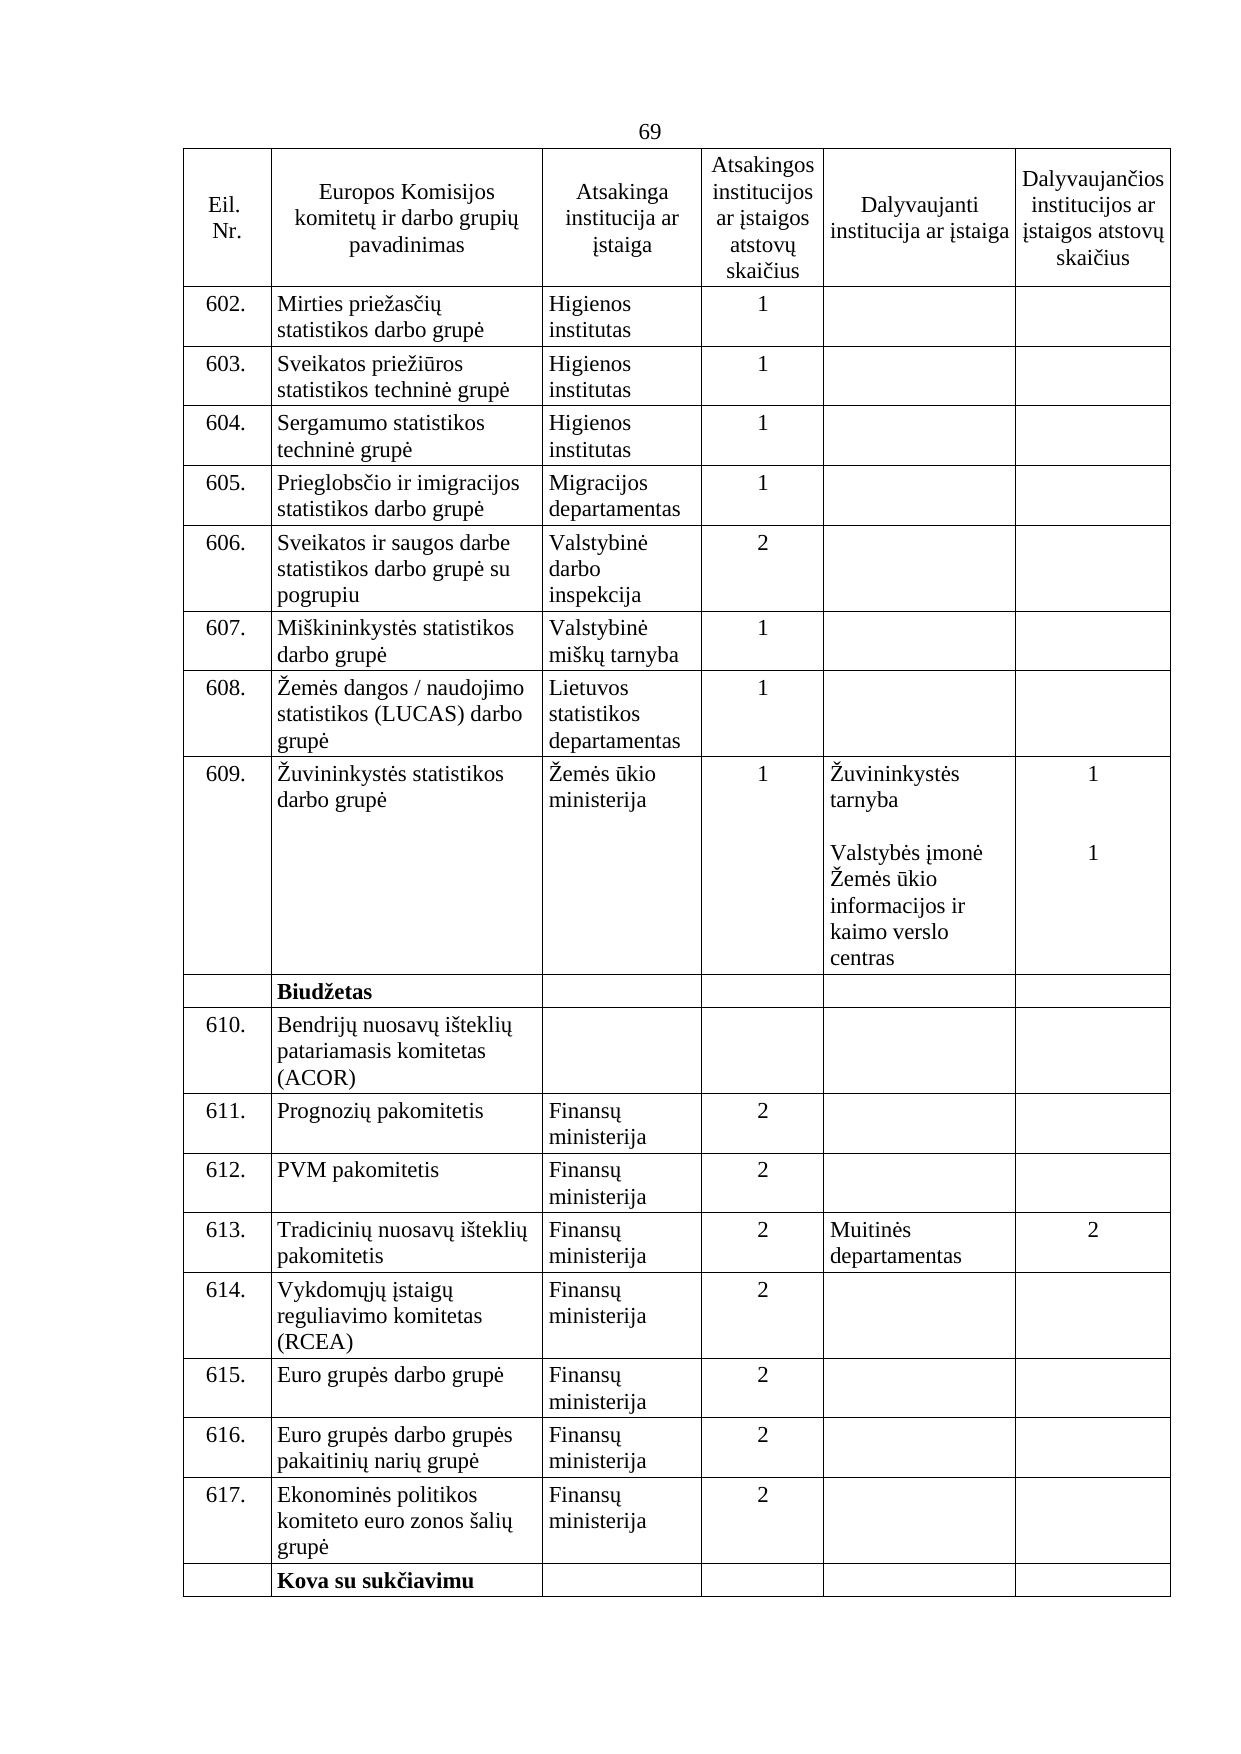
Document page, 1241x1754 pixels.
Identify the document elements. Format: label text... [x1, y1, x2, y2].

table_cell 2 [1016, 1213, 1170, 1272]
table_cell [1016, 1418, 1170, 1477]
table_cell Lietuvos statistikos departamentas [543, 671, 701, 756]
table_cell [184, 1564, 271, 1596]
table_cell Sveikatos ir saugos darbe statistikos darbo grupė su pogrupiu [272, 526, 542, 611]
table_header Atsakingos institucijos ar įstaigos atstovų skaičius [702, 149, 823, 286]
table_cell [543, 975, 701, 1007]
table_cell [824, 1478, 1015, 1563]
table_cell Finansų ministerija [543, 1478, 701, 1563]
table_cell 2 [702, 1418, 823, 1477]
table_cell Žuvininkystės statistikos darbo grupė [272, 757, 542, 974]
table_cell [824, 1094, 1015, 1152]
table_header Dalyvaujanti institucija ar įstaiga [824, 149, 1015, 286]
table_cell 2 [702, 1213, 823, 1272]
table_cell 1 [702, 287, 823, 346]
table_cell 2 [702, 526, 823, 611]
table_cell 1 [702, 466, 823, 524]
table_header Atsakinga institucija ar įstaiga [543, 149, 701, 286]
table_cell Bendrijų nuosavų išteklių patariamasis komitetas (ACOR) [272, 1008, 542, 1093]
table_cell Biudžetas [272, 975, 542, 1007]
table_cell 2 [702, 1359, 823, 1417]
table_cell [1016, 287, 1170, 346]
table_cell Finansų ministerija [543, 1154, 701, 1212]
table_cell 611. [184, 1094, 271, 1152]
table_cell [824, 612, 1015, 670]
table_cell 617. [184, 1478, 271, 1563]
table_cell Vykdomųjų įstaigų reguliavimo komitetas (RCEA) [272, 1273, 542, 1358]
table_cell [702, 1008, 823, 1093]
table_cell [1016, 406, 1170, 465]
table_cell Sveikatos priežiūros statistikos techninė grupė [272, 347, 542, 405]
table_cell 605. [184, 466, 271, 524]
table_cell 608. [184, 671, 271, 756]
table_cell Žuvininkystės tarnyba Valstybės įmonė Žemės ūkio informacijos ir kaimo verslo centras [824, 757, 1015, 974]
table_cell Finansų ministerija [543, 1213, 701, 1272]
table_cell [1016, 671, 1170, 756]
table_cell 612. [184, 1154, 271, 1212]
table_cell Mirties priežasčių statistikos darbo grupė [272, 287, 542, 346]
table_cell Valstybinė darbo inspekcija [543, 526, 701, 611]
table_cell 607. [184, 612, 271, 670]
table_cell Finansų ministerija [543, 1273, 701, 1358]
table_cell Tradicinių nuosavų išteklių pakomitetis [272, 1213, 542, 1272]
table_cell 1 1 [1016, 757, 1170, 974]
table_cell [1016, 347, 1170, 405]
table_cell Euro grupės darbo grupė [272, 1359, 542, 1417]
table_cell [824, 1154, 1015, 1212]
table_cell [824, 1418, 1015, 1477]
table_cell Higienos institutas [543, 287, 701, 346]
table_cell 2 [702, 1478, 823, 1563]
table_cell Ekonominės politikos komiteto euro zonos šalių grupė [272, 1478, 542, 1563]
table_cell [1016, 1564, 1170, 1596]
table_cell [824, 1359, 1015, 1417]
table_cell [824, 466, 1015, 524]
table_cell [1016, 1478, 1170, 1563]
table_cell Prognozių pakomitetis [272, 1094, 542, 1152]
table_cell [1016, 1008, 1170, 1093]
table_cell [543, 1008, 701, 1093]
table_cell Finansų ministerija [543, 1094, 701, 1152]
table_cell 1 [702, 406, 823, 465]
table_cell 2 [702, 1154, 823, 1212]
table_cell Higienos institutas [543, 347, 701, 405]
table_cell Higienos institutas [543, 406, 701, 465]
table_cell 2 [702, 1273, 823, 1358]
table_cell PVM pakomitetis [272, 1154, 542, 1212]
table_cell [1016, 612, 1170, 670]
table_cell Sergamumo statistikos techninė grupė [272, 406, 542, 465]
table_cell 1 [702, 757, 823, 974]
table_cell [824, 1564, 1015, 1596]
table_cell [824, 975, 1015, 1007]
table_cell [824, 1273, 1015, 1358]
table_cell [1016, 1359, 1170, 1417]
table_cell Žemės dangos / naudojimo statistikos (LUCAS) darbo grupė [272, 671, 542, 756]
table_cell 616. [184, 1418, 271, 1477]
table_cell Prieglobsčio ir imigracijos statistikos darbo grupė [272, 466, 542, 524]
table_cell [1016, 1273, 1170, 1358]
table_header Dalyvaujančios institucijos ar įstaigos atstovų skaičius [1016, 149, 1170, 286]
table_cell 604. [184, 406, 271, 465]
table_header Europos Komisijos komitetų ir darbo grupių pavadinimas [272, 149, 542, 286]
table_cell 613. [184, 1213, 271, 1272]
table_cell [824, 287, 1015, 346]
table_cell 1 [702, 612, 823, 670]
table_cell [1016, 975, 1170, 1007]
table_cell 614. [184, 1273, 271, 1358]
table_cell 615. [184, 1359, 271, 1417]
table_cell 602. [184, 287, 271, 346]
table_cell [824, 671, 1015, 756]
table_cell [1016, 1154, 1170, 1212]
table_cell [824, 526, 1015, 611]
table_cell 1 [702, 671, 823, 756]
table_cell 606. [184, 526, 271, 611]
table_cell [824, 347, 1015, 405]
table_cell 609. [184, 757, 271, 974]
table_cell Kova su sukčiavimu [272, 1564, 542, 1596]
table_cell Valstybinė miškų tarnyba [543, 612, 701, 670]
table_cell 1 [702, 347, 823, 405]
table_cell [184, 975, 271, 1007]
table_cell [824, 406, 1015, 465]
table_cell Euro grupės darbo grupės pakaitinių narių grupė [272, 1418, 542, 1477]
table_cell Migracijos departamentas [543, 466, 701, 524]
table_cell [702, 975, 823, 1007]
table_header Eil. Nr. [184, 149, 271, 286]
table_cell Žemės ūkio ministerija [543, 757, 701, 974]
table_cell Muitinės departamentas [824, 1213, 1015, 1272]
table_cell 610. [184, 1008, 271, 1093]
table_cell [543, 1564, 701, 1596]
table_cell Finansų ministerija [543, 1359, 701, 1417]
table_cell Miškininkystės statistikos darbo grupė [272, 612, 542, 670]
table_cell Finansų ministerija [543, 1418, 701, 1477]
table_cell [1016, 466, 1170, 524]
table_cell [1016, 526, 1170, 611]
table_cell [824, 1008, 1015, 1093]
table_cell 2 [702, 1094, 823, 1152]
table_cell [702, 1564, 823, 1596]
table_cell 603. [184, 347, 271, 405]
table_cell [1016, 1094, 1170, 1152]
